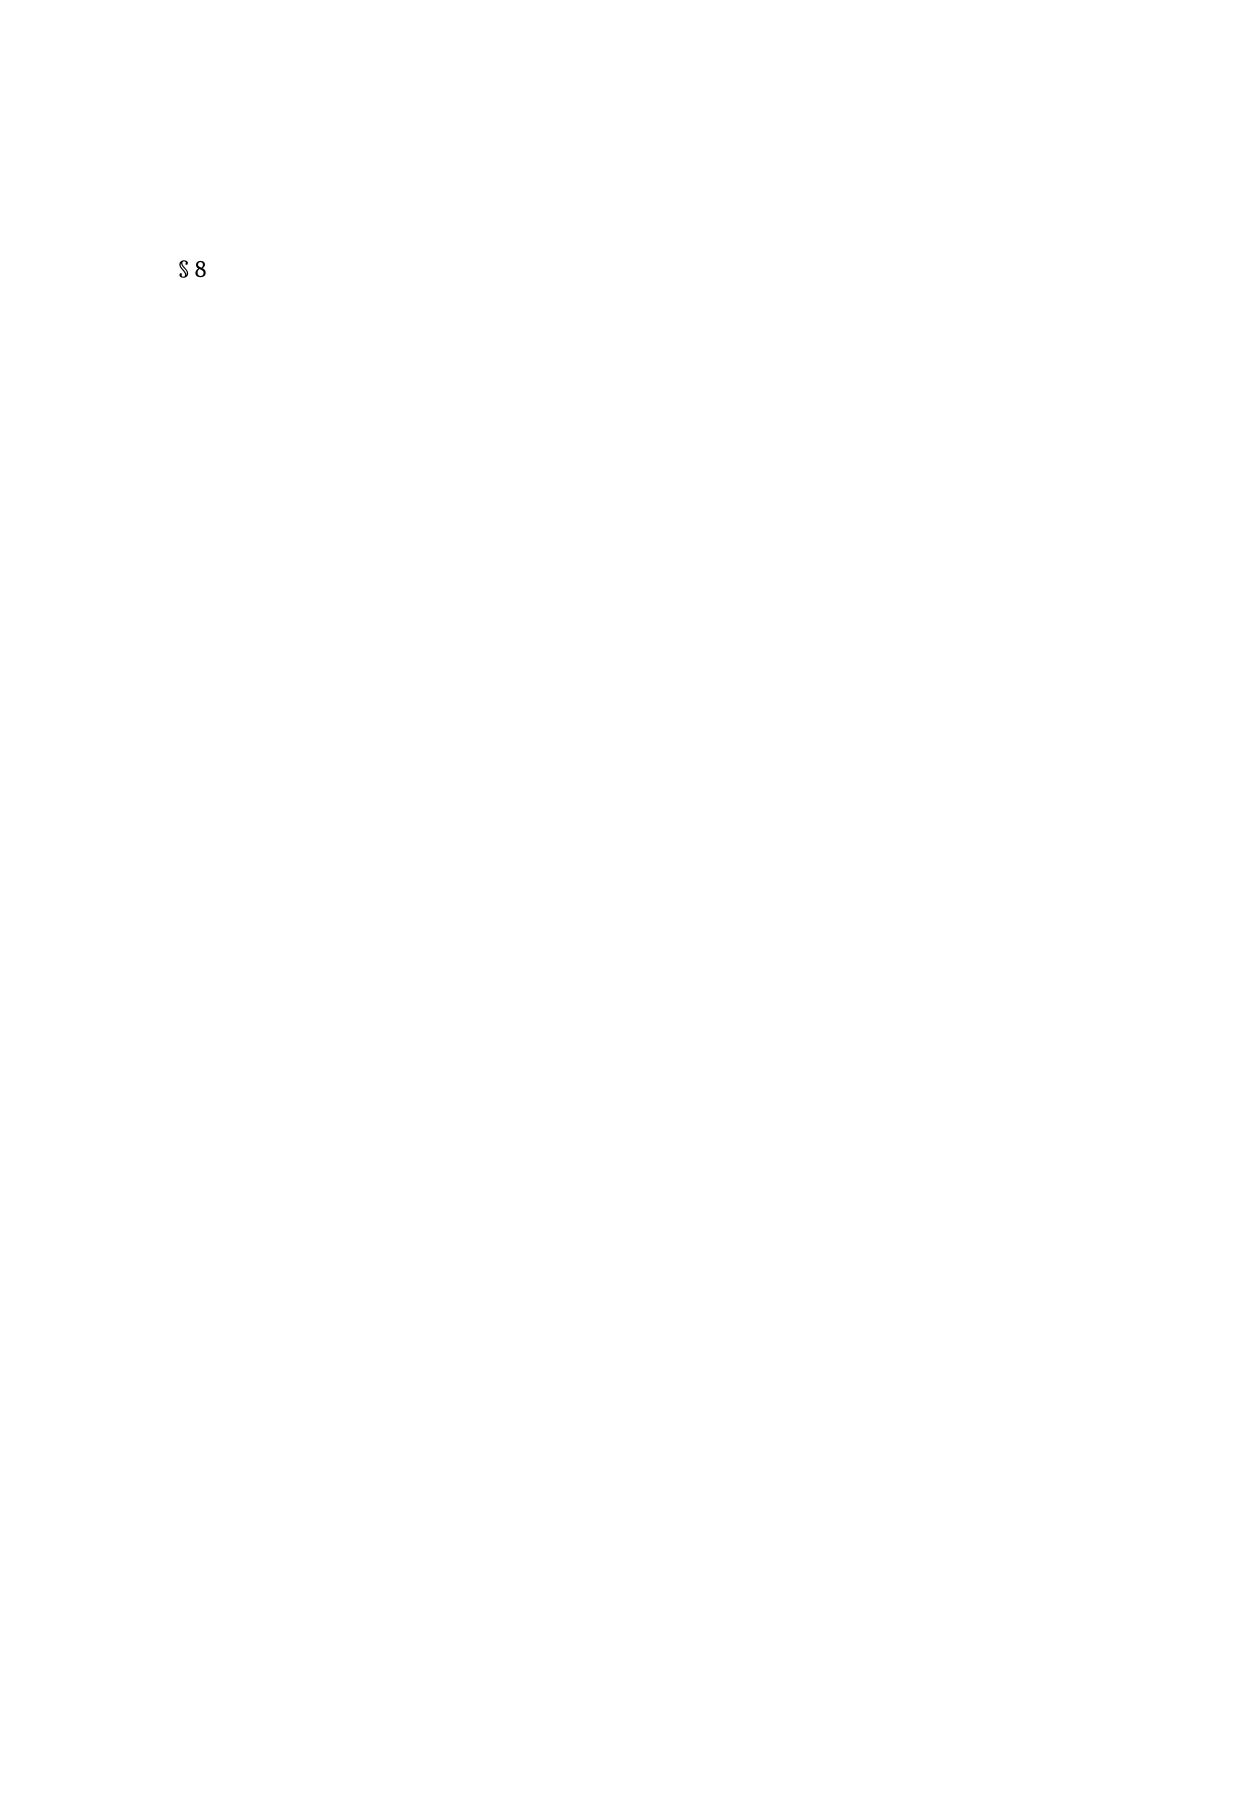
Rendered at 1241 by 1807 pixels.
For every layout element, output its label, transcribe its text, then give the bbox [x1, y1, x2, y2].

text § 8 [177, 255, 1068, 283]
